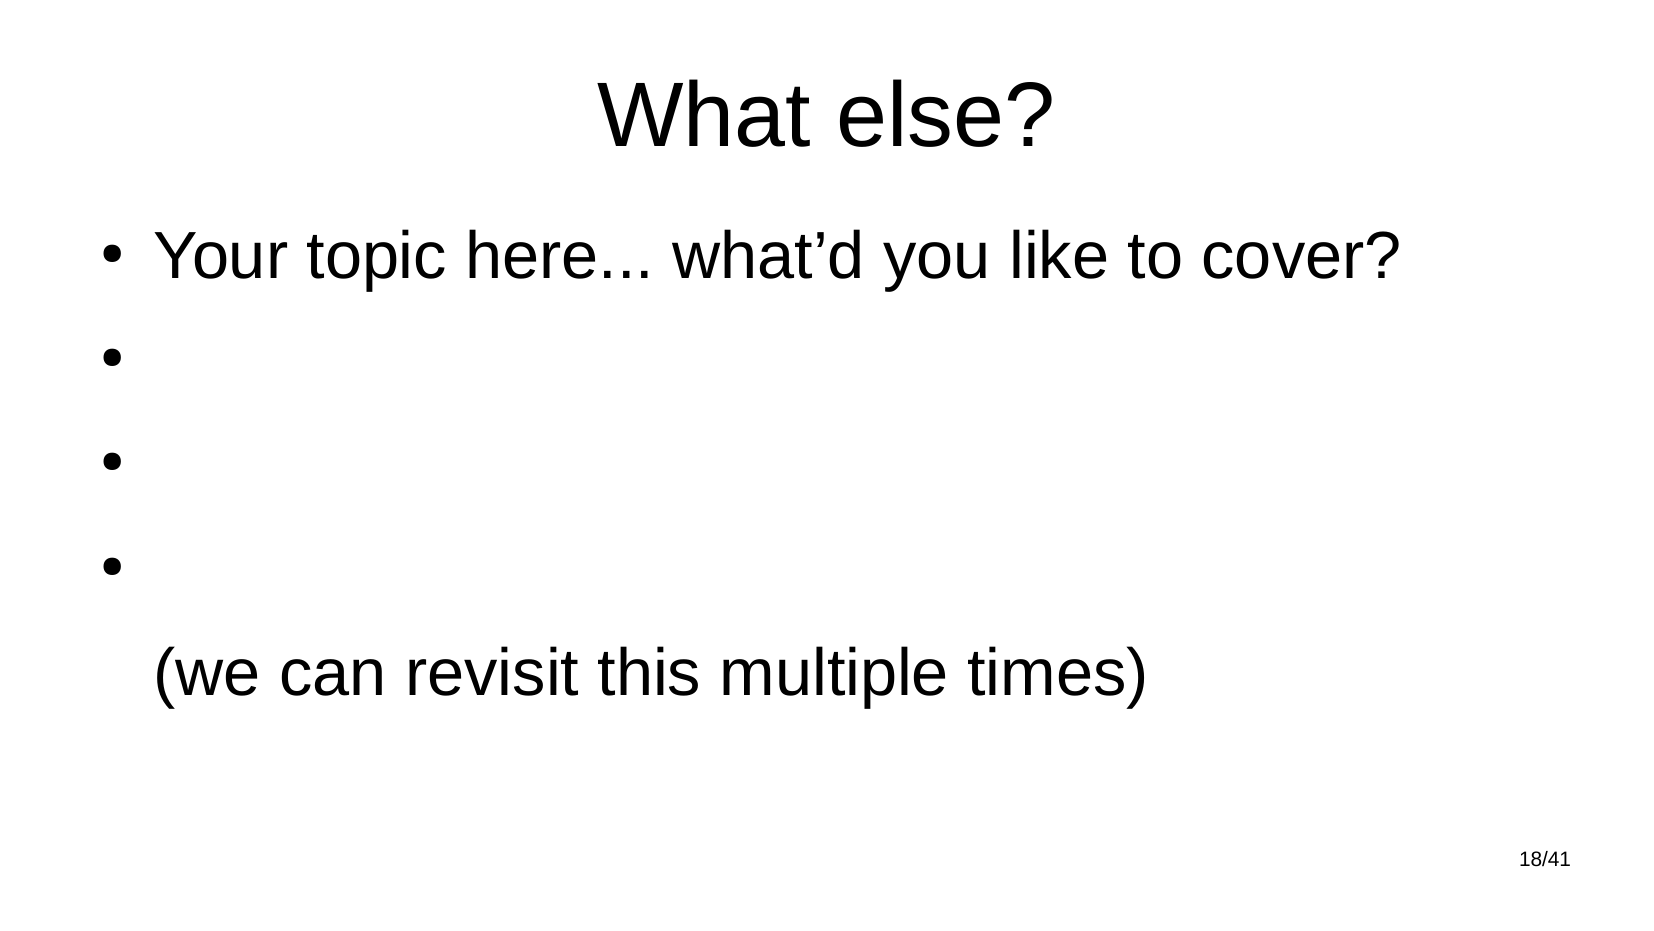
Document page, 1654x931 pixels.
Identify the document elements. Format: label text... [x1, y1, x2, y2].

list Your topic here... what’d you like to cover? (we can revisit this multiple times) [82, 217, 1571, 758]
title What else? [82, 37, 1571, 193]
